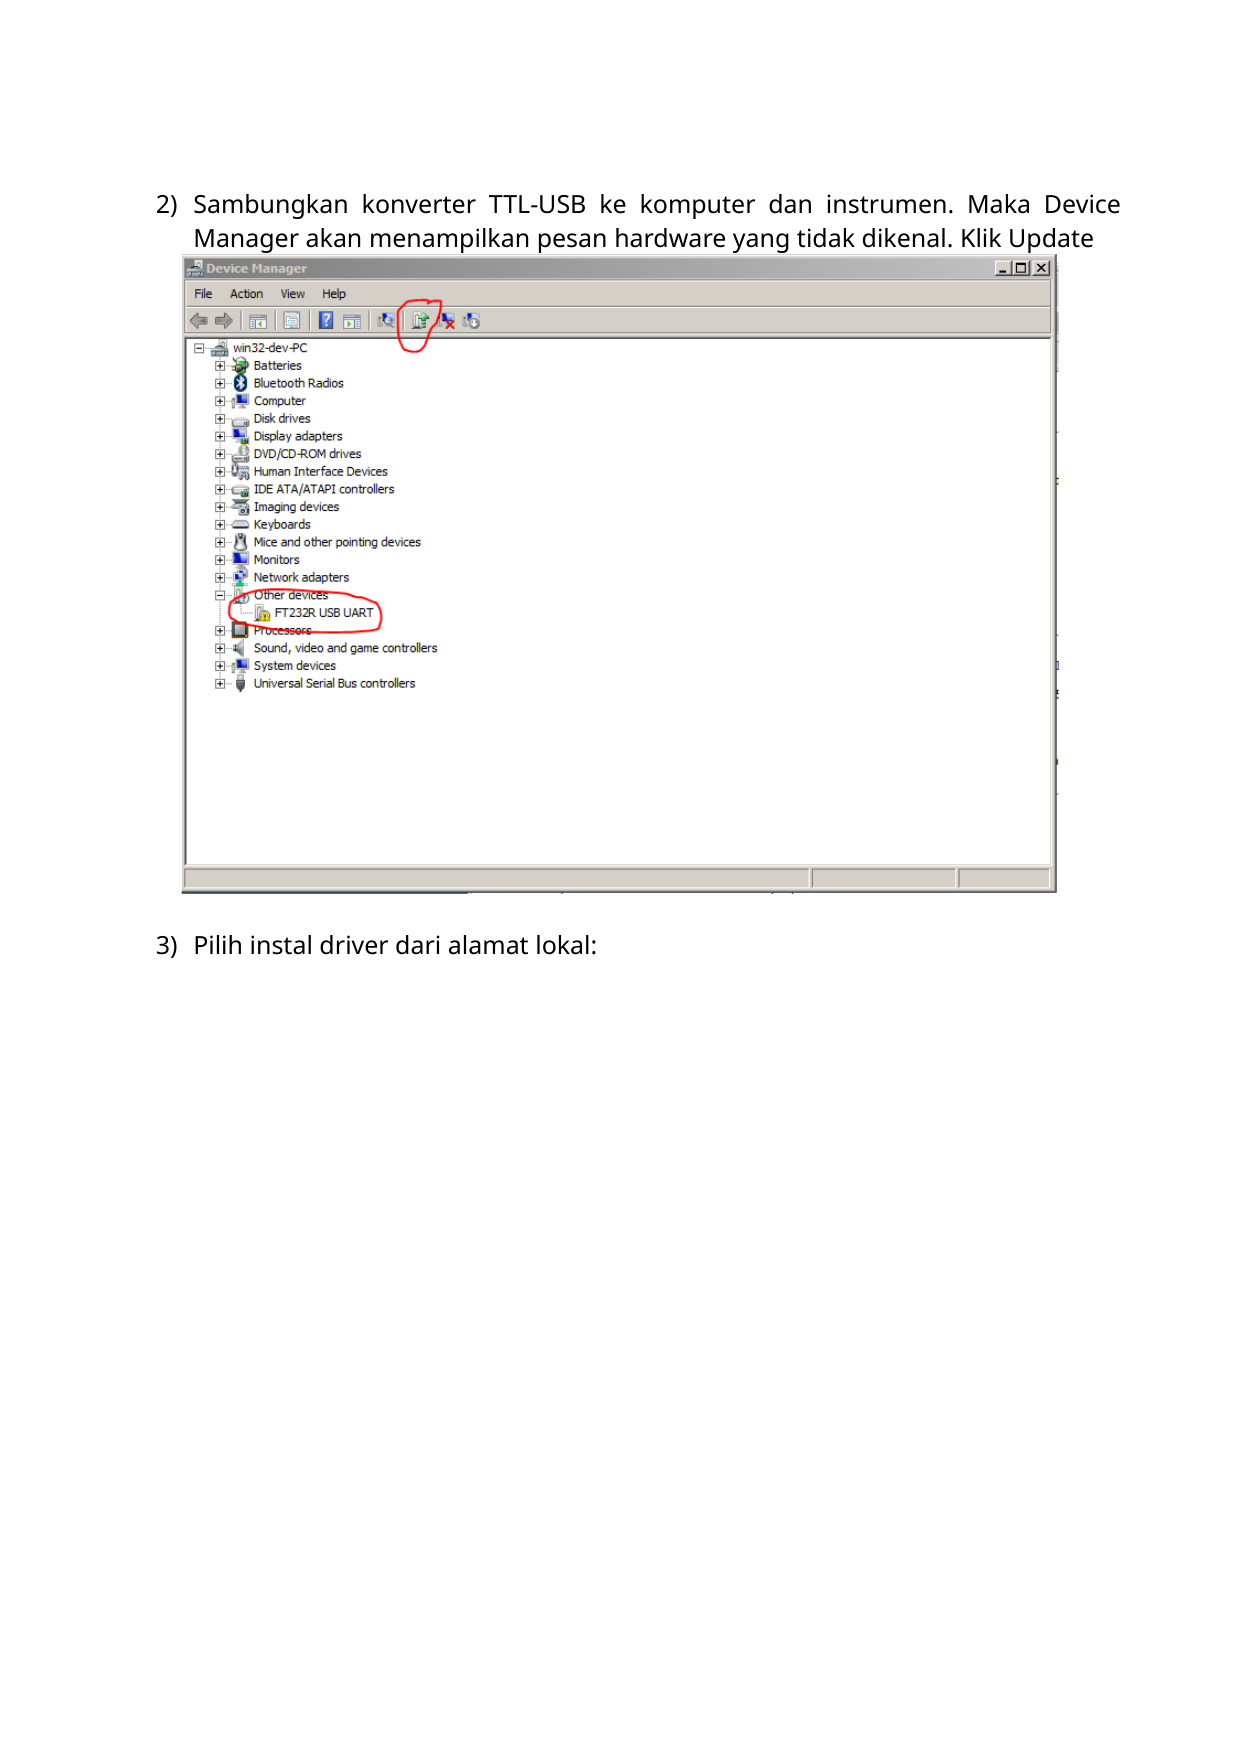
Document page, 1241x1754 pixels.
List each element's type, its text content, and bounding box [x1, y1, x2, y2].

list Pilih instal driver dari alamat lokal: [156, 927, 1122, 961]
list Sambungkan konverter TTL-USB ke komputer dan instrumen. Maka Device Manager akan menampilkan pesan hardware yang tidak dikenal. Klik Update [156, 186, 1122, 254]
picture [181, 254, 1059, 894]
